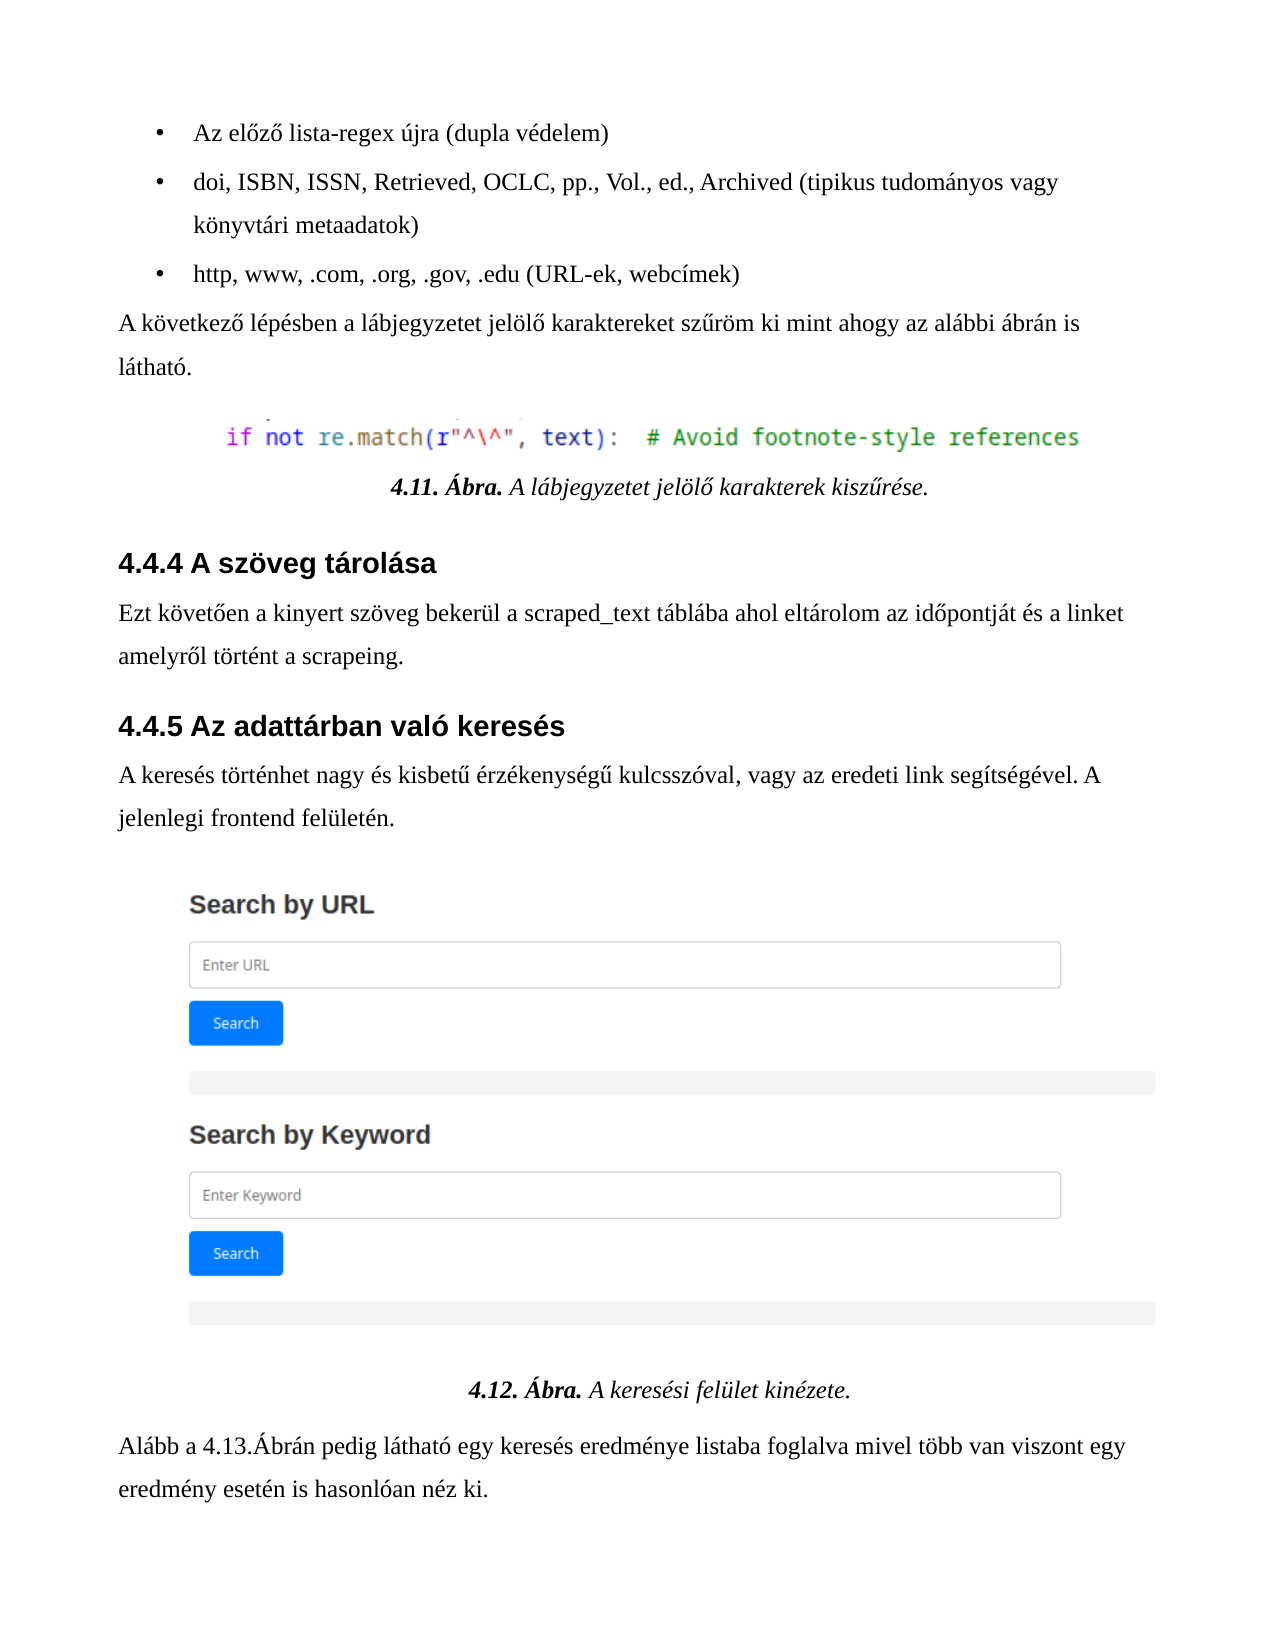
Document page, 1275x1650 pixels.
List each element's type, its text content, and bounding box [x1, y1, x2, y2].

picture [220, 419, 1102, 452]
list Az előző lista-regex újra (dupla védelem) [156, 118, 1157, 147]
text Ezt követően a kinyert szöveg bekerül a scraped_text táblába ahol eltárolom az időpontját és a linket amelyről történt a scrapeing. [118, 598, 1127, 670]
text Alább a 4.13.Ábrán pedig látható egy keresés eredménye listaba foglalva mivel több van viszont egy eredmény esetén is hasonlóan néz ki. [118, 1431, 1127, 1503]
text 4.12. Ábra. A keresési felület kinézete. [165, 1356, 1157, 1404]
text A keresés történhet nagy és kisbetű érzékenységű kulcsszóval, vagy az eredeti link segítségével. A jelenlegi frontend felületén. [118, 760, 1127, 832]
list doi, ISBN, ISSN, Retrieved, OCLC, pp., Vol., ed., Archived (tipikus tudományos vagy könyvtári metaadatok) [156, 167, 1157, 239]
subtitle 4.4.4 A szöveg tárolása [118, 546, 1109, 580]
text [165, 865, 1157, 871]
picture [165, 871, 1175, 1356]
text 4.11. Ábra. A lábjegyzetet jelölő karakterek kiszűrése. [165, 413, 1157, 501]
subtitle 4.4.5 Az adattárban való keresés [118, 708, 1109, 742]
list http, www, .com, .org, .gov, .edu (URL-ek, webcímek) [156, 259, 1157, 288]
text A következő lépésben a lábjegyzetet jelölő karaktereket szűröm ki mint ahogy az alábbi ábrán is látható. [118, 308, 1127, 380]
